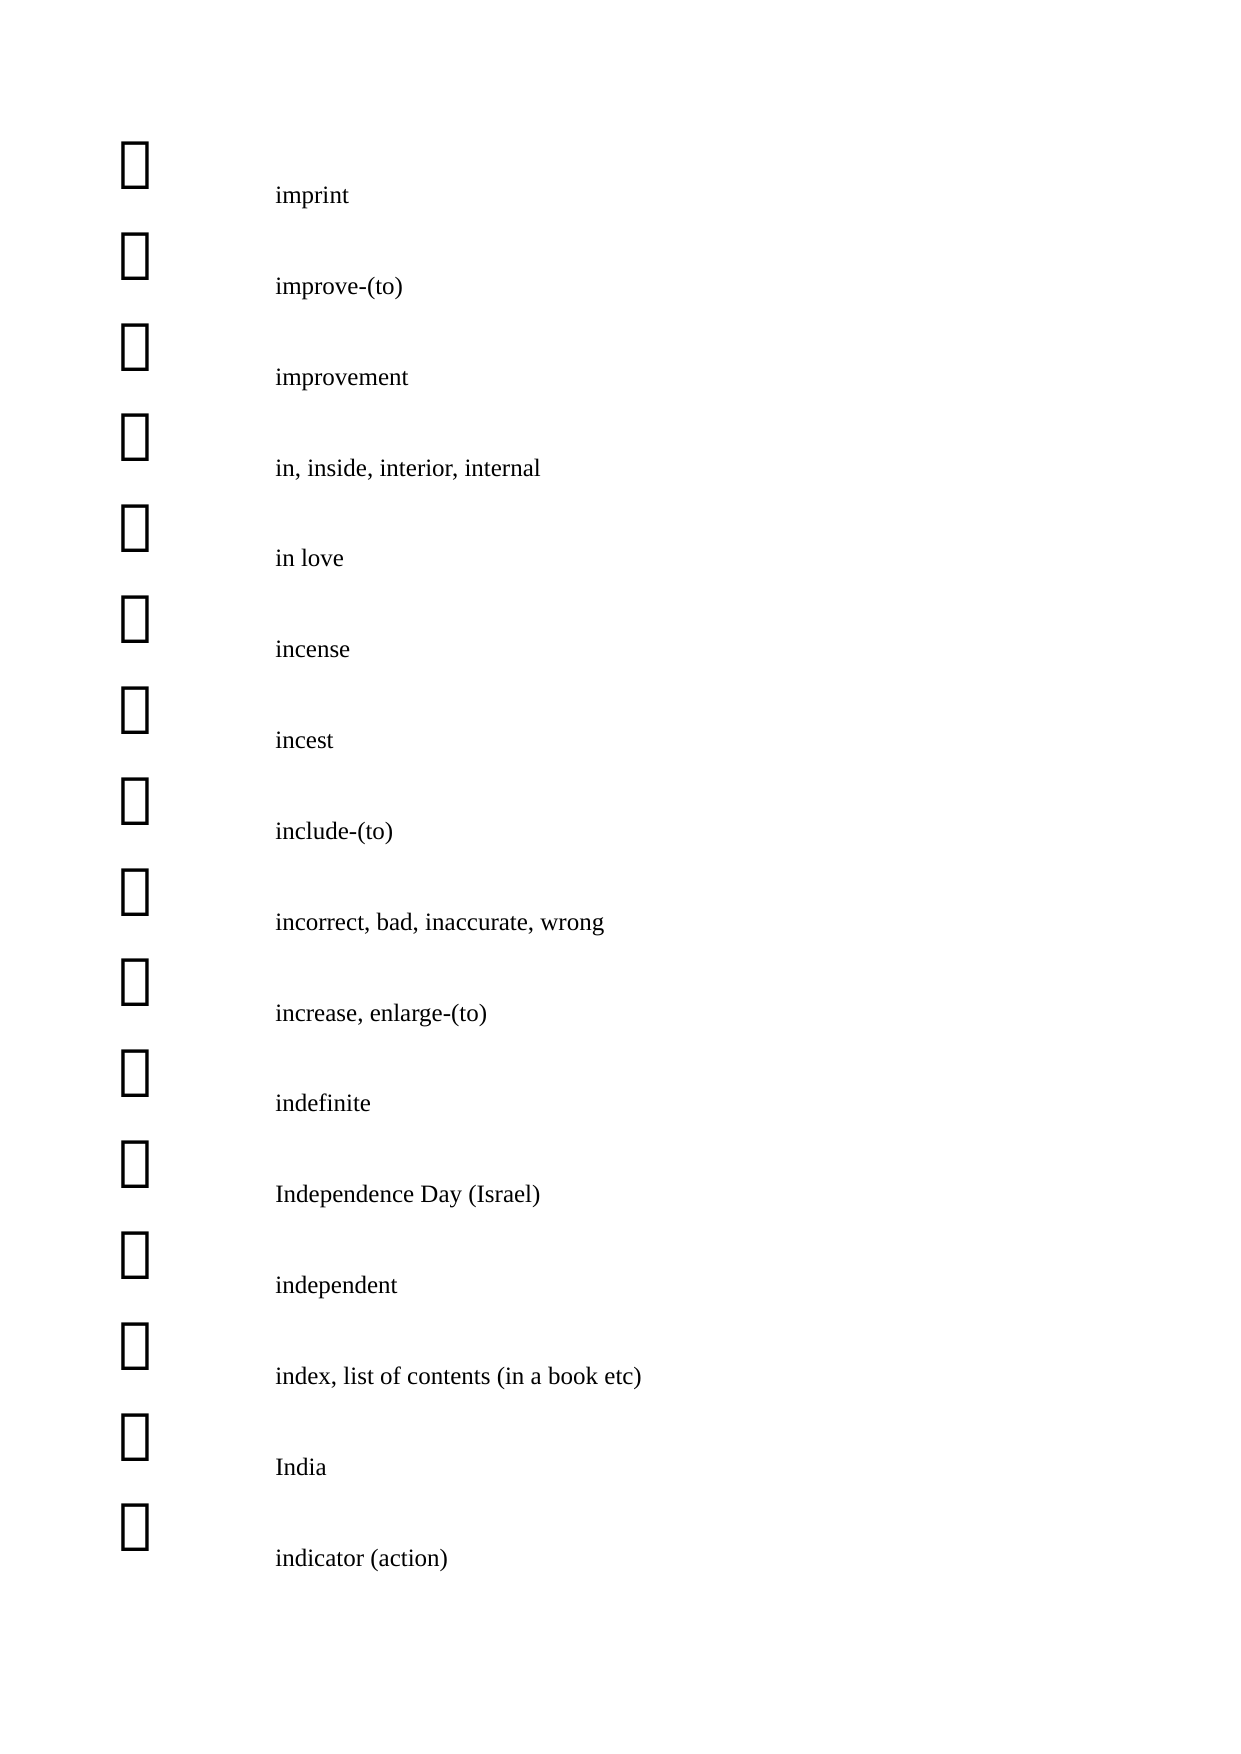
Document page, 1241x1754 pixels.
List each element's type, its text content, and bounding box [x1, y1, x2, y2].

table_cell imprint [275, 118, 949, 209]
table_cell  [115, 1117, 275, 1208]
table_cell index, list of contents (in a book etc) [275, 1299, 949, 1390]
table_cell  [115, 936, 275, 1026]
table_cell  [115, 391, 275, 481]
table_cell  [115, 663, 275, 754]
table_cell India [275, 1390, 949, 1481]
table_cell in, inside, interior, internal [275, 391, 949, 481]
table_cell increase, enlarge-(to) [275, 936, 949, 1026]
table_cell incense [275, 572, 949, 663]
table_cell  [115, 1481, 275, 1571]
table_cell improvement [275, 300, 949, 391]
table_cell incorrect, bad, inaccurate, wrong [275, 845, 949, 936]
table_cell  [115, 845, 275, 936]
table_cell  [115, 300, 275, 391]
table_cell  [115, 209, 275, 300]
table_cell incest [275, 663, 949, 754]
table_cell  [115, 1026, 275, 1117]
table_cell  [115, 754, 275, 845]
table_cell  [115, 118, 275, 209]
table_cell independent [275, 1208, 949, 1299]
table_cell Independence Day (Israel) [275, 1117, 949, 1208]
table_cell  [115, 481, 275, 572]
table_cell  [115, 572, 275, 663]
table_cell improve-(to) [275, 209, 949, 300]
table_cell  [115, 1299, 275, 1390]
table_cell indicator (action) [275, 1481, 949, 1571]
table_cell  [115, 1390, 275, 1481]
table_cell in love [275, 481, 949, 572]
table_cell include-(to) [275, 754, 949, 845]
table_cell indefinite [275, 1026, 949, 1117]
table_cell  [115, 1208, 275, 1299]
